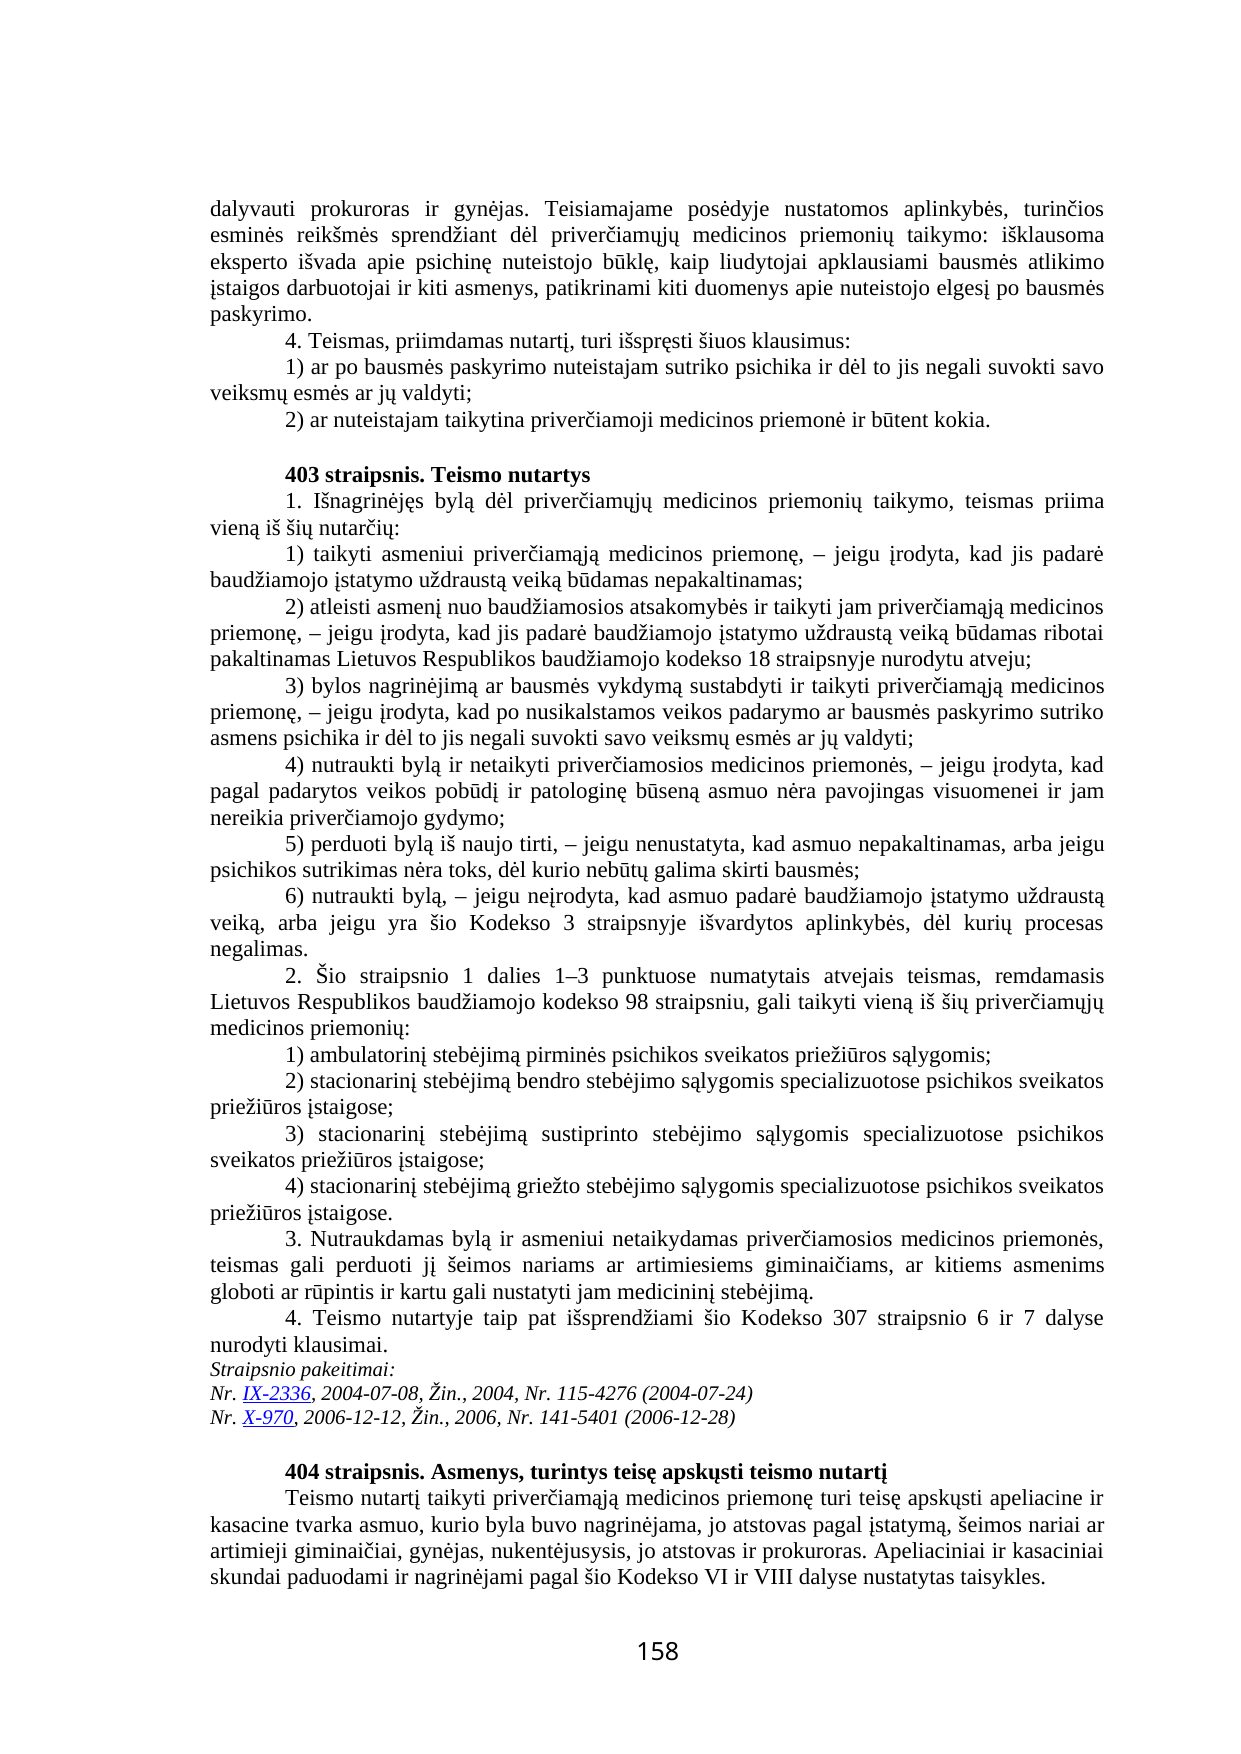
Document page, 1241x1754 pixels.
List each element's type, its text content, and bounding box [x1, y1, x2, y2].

text 4) nutraukti bylą ir netaikyti priverčiamosios medicinos priemonės, – jeigu įrodyta, kad pagal padarytos veikos pobūdį ir patologinę būseną asmuo nėra pavojingas visuomenei ir jam nereikia priverčiamojo gydymo; [210, 751, 1106, 830]
text 404 straipsnis. Asmenys, turintys teisę apskųsti teismo nutartį [210, 1458, 1106, 1484]
text 1) ar po bausmės paskyrimo nuteistajam sutriko psichika ir dėl to jis negali suvokti savo veiksmų esmės ar jų valdyti; [210, 353, 1106, 406]
text 4. Teismas, priimdamas nutartį, turi išspręsti šiuos klausimus: [210, 327, 1106, 353]
text 4. Teismo nutartyje taip pat išsprendžiami šio Kodekso 307 straipsnio 6 ir 7 dalyse nurodyti klausimai. [210, 1304, 1106, 1357]
text Nr. X-970, 2006-12-12, Žin., 2006, Nr. 141-5401 (2006-12-28) [210, 1405, 1106, 1429]
text 2. Šio straipsnio 1 dalies 1–3 punktuose numatytais atvejais teismas, remdamasis Lietuvos Respublikos baudžiamojo kodekso 98 straipsniu, gali taikyti vieną iš šių priverčiamųjų medicinos priemonių: [210, 962, 1106, 1041]
text Straipsnio pakeitimai: [210, 1357, 1106, 1381]
text 1. Išnagrinėjęs bylą dėl priverčiamųjų medicinos priemonių taikymo, teismas priima vieną iš šių nutarčių: [210, 487, 1106, 540]
text dalyvauti prokuroras ir gynėjas. Teisiamajame posėdyje nustatomos aplinkybės, turinčios esminės reikšmės sprendžiant dėl priverčiamųjų medicinos priemonių taikymo: išklausoma eksperto išvada apie psichinę nuteistojo būklę, kaip liudytojai apklausiami bausmės atlikimo įstaigos darbuotojai ir kiti asmenys, patikrinami kiti duomenys apie nuteistojo elgesį po bausmės paskyrimo. [210, 195, 1106, 327]
text 5) perduoti bylą iš naujo tirti, – jeigu nenustatyta, kad asmuo nepakaltinamas, arba jeigu psichikos sutrikimas nėra toks, dėl kurio nebūtų galima skirti bausmės; [210, 830, 1106, 883]
text 3) bylos nagrinėjimą ar bausmės vykdymą sustabdyti ir taikyti priverčiamąją medicinos priemonę, – jeigu įrodyta, kad po nusikalstamos veikos padarymo ar bausmės paskyrimo sutriko asmens psichika ir dėl to jis negali suvokti savo veiksmų esmės ar jų valdyti; [210, 672, 1106, 751]
text 1) taikyti asmeniui priverčiamąją medicinos priemonę, – jeigu įrodyta, kad jis padarė baudžiamojo įstatymo uždraustą veiką būdamas nepakaltinamas; [210, 540, 1106, 593]
text 2) stacionarinį stebėjimą bendro stebėjimo sąlygomis specializuotose psichikos sveikatos priežiūros įstaigose; [210, 1067, 1106, 1120]
text 2) ar nuteistajam taikytina priverčiamoji medicinos priemonė ir būtent kokia. [210, 406, 1106, 432]
text Teismo nutartį taikyti priverčiamąją medicinos priemonę turi teisę apskųsti apeliacine ir kasacine tvarka asmuo, kurio byla buvo nagrinėjama, jo atstovas pagal įstatymą, šeimos nariai ar artimieji giminaičiai, gynėjas, nukentėjusysis, jo atstovas ir prokuroras. Apeliaciniai ir kasaciniai skundai paduodami ir nagrinėjami pagal šio Kodekso VI ir VIII dalyse nustatytas taisykles. [210, 1484, 1106, 1590]
text 6) nutraukti bylą, – jeigu neįrodyta, kad asmuo padarė baudžiamojo įstatymo uždraustą veiką, arba jeigu yra šio Kodekso 3 straipsnyje išvardytos aplinkybės, dėl kurių procesas negalimas. [210, 883, 1106, 962]
text 3. Nutraukdamas bylą ir asmeniui netaikydamas priverčiamosios medicinos priemonės, teismas gali perduoti jį šeimos nariams ar artimiesiems giminaičiams, ar kitiems asmenims globoti ar rūpintis ir kartu gali nustatyti jam medicininį stebėjimą. [210, 1225, 1106, 1304]
text 1) ambulatorinį stebėjimą pirminės psichikos sveikatos priežiūros sąlygomis; [210, 1041, 1106, 1067]
text 4) stacionarinį stebėjimą griežto stebėjimo sąlygomis specializuotose psichikos sveikatos priežiūros įstaigose. [210, 1172, 1106, 1225]
text Nr. IX-2336, 2004-07-08, Žin., 2004, Nr. 115-4276 (2004-07-24) [210, 1381, 1106, 1405]
text 2) atleisti asmenį nuo baudžiamosios atsakomybės ir taikyti jam priverčiamąją medicinos priemonę, – jeigu įrodyta, kad jis padarė baudžiamojo įstatymo uždraustą veiką būdamas ribotai pakaltinamas Lietuvos Respublikos baudžiamojo kodekso 18 straipsnyje nurodytu atveju; [210, 593, 1106, 672]
text 3) stacionarinį stebėjimą sustiprinto stebėjimo sąlygomis specializuotose psichikos sveikatos priežiūros įstaigose; [210, 1120, 1106, 1172]
text 403 straipsnis. Teismo nutartys [210, 461, 1106, 487]
